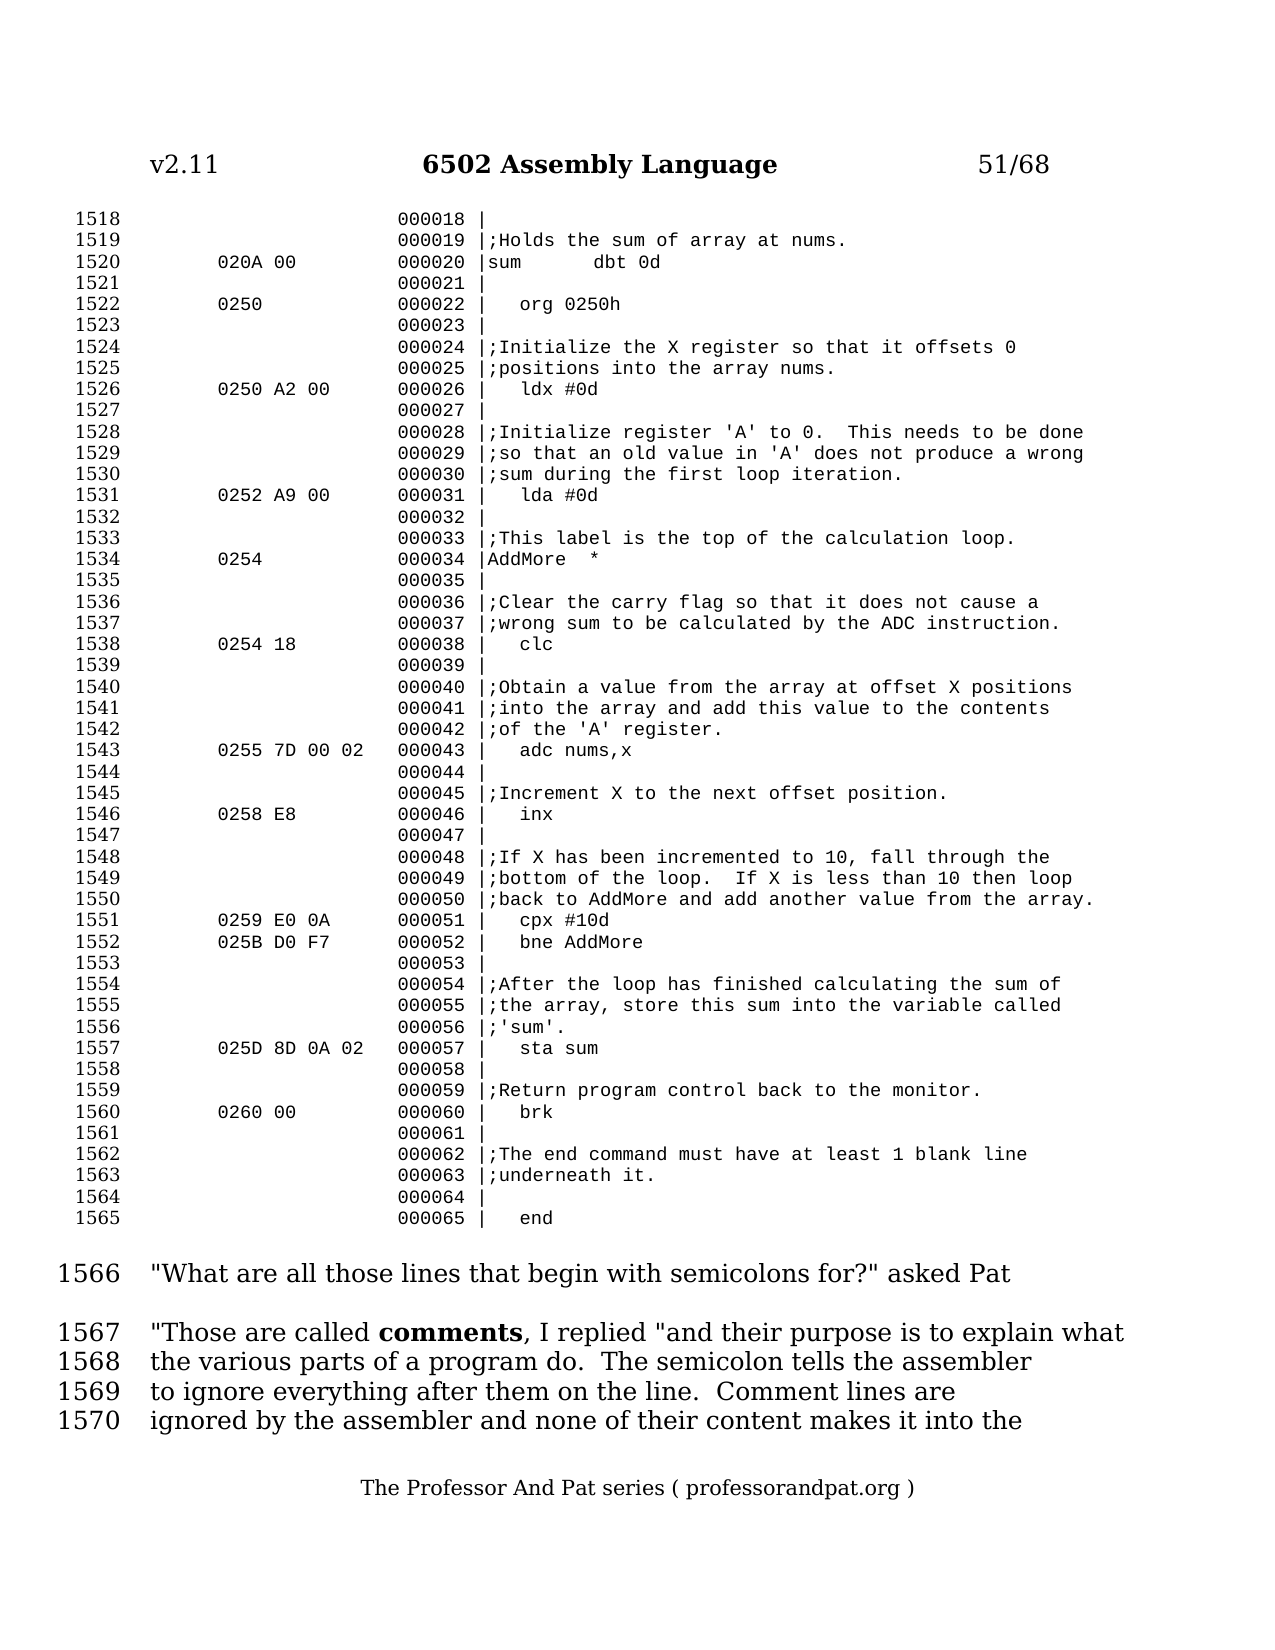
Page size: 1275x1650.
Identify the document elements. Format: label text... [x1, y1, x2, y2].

text 000058 | [150, 1060, 1125, 1081]
text 000039 | [150, 656, 1125, 677]
text 000018 | [150, 210, 1125, 231]
text 000032 | [150, 507, 1125, 529]
text 000064 | [150, 1187, 1125, 1209]
text 020A 00 000020 |sum dbt 0d [150, 252, 1125, 274]
text 000033 |;This label is the top of the calculation loop. [150, 529, 1125, 550]
text 0252 A9 00 000031 | lda #0d [150, 486, 1125, 507]
text 000049 |;bottom of the loop. If X is less than 10 then loop [150, 869, 1125, 890]
text 0259 E0 0A 000051 | cpx #10d [150, 911, 1125, 932]
text 000041 |;into the array and add this value to the contents [150, 699, 1125, 720]
text 000065 | end [150, 1209, 1125, 1230]
text 000047 | [150, 826, 1125, 847]
text "What are all those lines that begin with semicolons for?" asked Pat [150, 1259, 1125, 1288]
text 000045 |;Increment X to the next offset position. [150, 784, 1125, 805]
text 000028 |;Initialize register 'A' to 0. This needs to be done [150, 422, 1125, 444]
text 000042 |;of the 'A' register. [150, 720, 1125, 741]
text ignored by the assembler and none of their content makes it into the [150, 1406, 1125, 1435]
text 0250 A2 00 000026 | ldx #0d [150, 380, 1125, 401]
text 000056 |;'sum'. [150, 1017, 1125, 1039]
text 000029 |;so that an old value in 'A' does not produce a wrong [150, 444, 1125, 465]
text 000027 | [150, 401, 1125, 422]
text 0254 18 000038 | clc [150, 635, 1125, 656]
text 000030 |;sum during the first loop iteration. [150, 465, 1125, 486]
text 000021 | [150, 274, 1125, 295]
text 000055 |;the array, store this sum into the variable called [150, 996, 1125, 1017]
text 000024 |;Initialize the X register so that it offsets 0 [150, 337, 1125, 359]
text 025B D0 F7 000052 | bne AddMore [150, 932, 1125, 954]
text "Those are called comments, I replied "and their purpose is to explain what the various parts of a program do. The semicolon tells the assembler [150, 1318, 1125, 1377]
text 0250 000022 | org 0250h [150, 295, 1125, 316]
text 000025 |;positions into the array nums. [150, 359, 1125, 380]
text 000036 |;Clear the carry flag so that it does not cause a [150, 592, 1125, 614]
text 000050 |;back to AddMore and add another value from the array. [150, 890, 1125, 911]
text to ignore everything after them on the line. Comment lines are [150, 1377, 1125, 1406]
text 000061 | [150, 1124, 1125, 1145]
text 000035 | [150, 571, 1125, 592]
text 0255 7D 00 02 000043 | adc nums,x [150, 741, 1125, 762]
text 0258 E8 000046 | inx [150, 805, 1125, 826]
text 000019 |;Holds the sum of array at nums. [150, 231, 1125, 252]
text 000048 |;If X has been incremented to 10, fall through the [150, 847, 1125, 869]
text 0260 00 000060 | brk [150, 1102, 1125, 1124]
text 000063 |;underneath it. [150, 1166, 1125, 1187]
text 000023 | [150, 316, 1125, 337]
text 025D 8D 0A 02 000057 | sta sum [150, 1039, 1125, 1060]
text 000054 |;After the loop has finished calculating the sum of [150, 975, 1125, 996]
text 000062 |;The end command must have at least 1 blank line [150, 1145, 1125, 1166]
text 000044 | [150, 762, 1125, 784]
text 000040 |;Obtain a value from the array at offset X positions [150, 677, 1125, 699]
text 000037 |;wrong sum to be calculated by the ADC instruction. [150, 614, 1125, 635]
text 000059 |;Return program control back to the monitor. [150, 1081, 1125, 1102]
text 0254 000034 |AddMore * [150, 550, 1125, 571]
text 000053 | [150, 954, 1125, 975]
